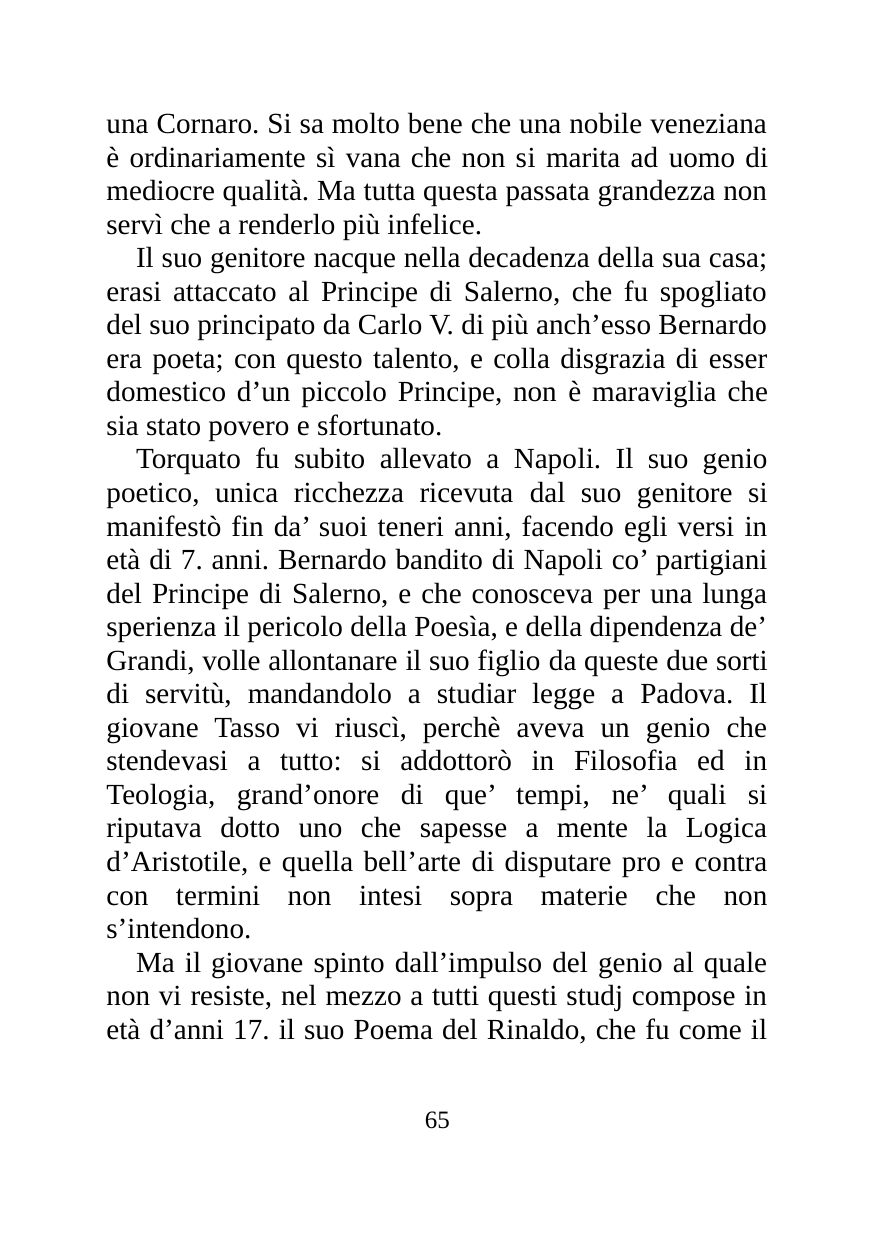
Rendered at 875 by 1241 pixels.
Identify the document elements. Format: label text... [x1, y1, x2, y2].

text Ma il giovane spinto dall’impulso del genio al quale non vi resiste, nel mezzo a tutti questi studj compose in età d’anni 17. il suo Poema del Rinaldo, che fu come il [106, 945, 768, 1045]
text una Cornaro. Si sa molto bene che una nobile veneziana è ordinariamente sì vana che non si marita ad uomo di mediocre qualità. Ma tutta questa passata grandezza non servì che a renderlo più infelice. [106, 106, 768, 240]
text Torquato fu subito allevato a Napoli. Il suo genio poetico, unica ricchezza ricevuta dal suo genitore si manifestò fin da’ suoi teneri anni, facendo egli versi in età di 7. anni. Bernardo bandito di Napoli co’ partigiani del Principe di Salerno, e che conosceva per una lunga sperienza il pericolo della Poesìa, e della dipendenza de’ Grandi, volle allontanare il suo figlio da queste due sorti di servitù, mandandolo a studiar legge a Padova. Il giovane Tasso vi riuscì, perchè aveva un genio che stendevasi a tutto: si addottorò in Filosofia ed in Teologia, grand’onore di que’ tempi, ne’ quali si riputava dotto uno che sapesse a mente la Logica d’Aristotile, e quella bell’arte di disputare pro e contra con termini non intesi sopra materie che non s’intendono. [106, 442, 768, 945]
text Il suo genitore nacque nella decadenza della sua casa; erasi attaccato al Principe di Salerno, che fu spogliato del suo principato da Carlo V. di più anch’esso Bernardo era poeta; con questo talento, e colla disgrazia di esser domestico d’un piccolo Principe, non è maraviglia che sia stato povero e sfortunato. [106, 240, 768, 442]
